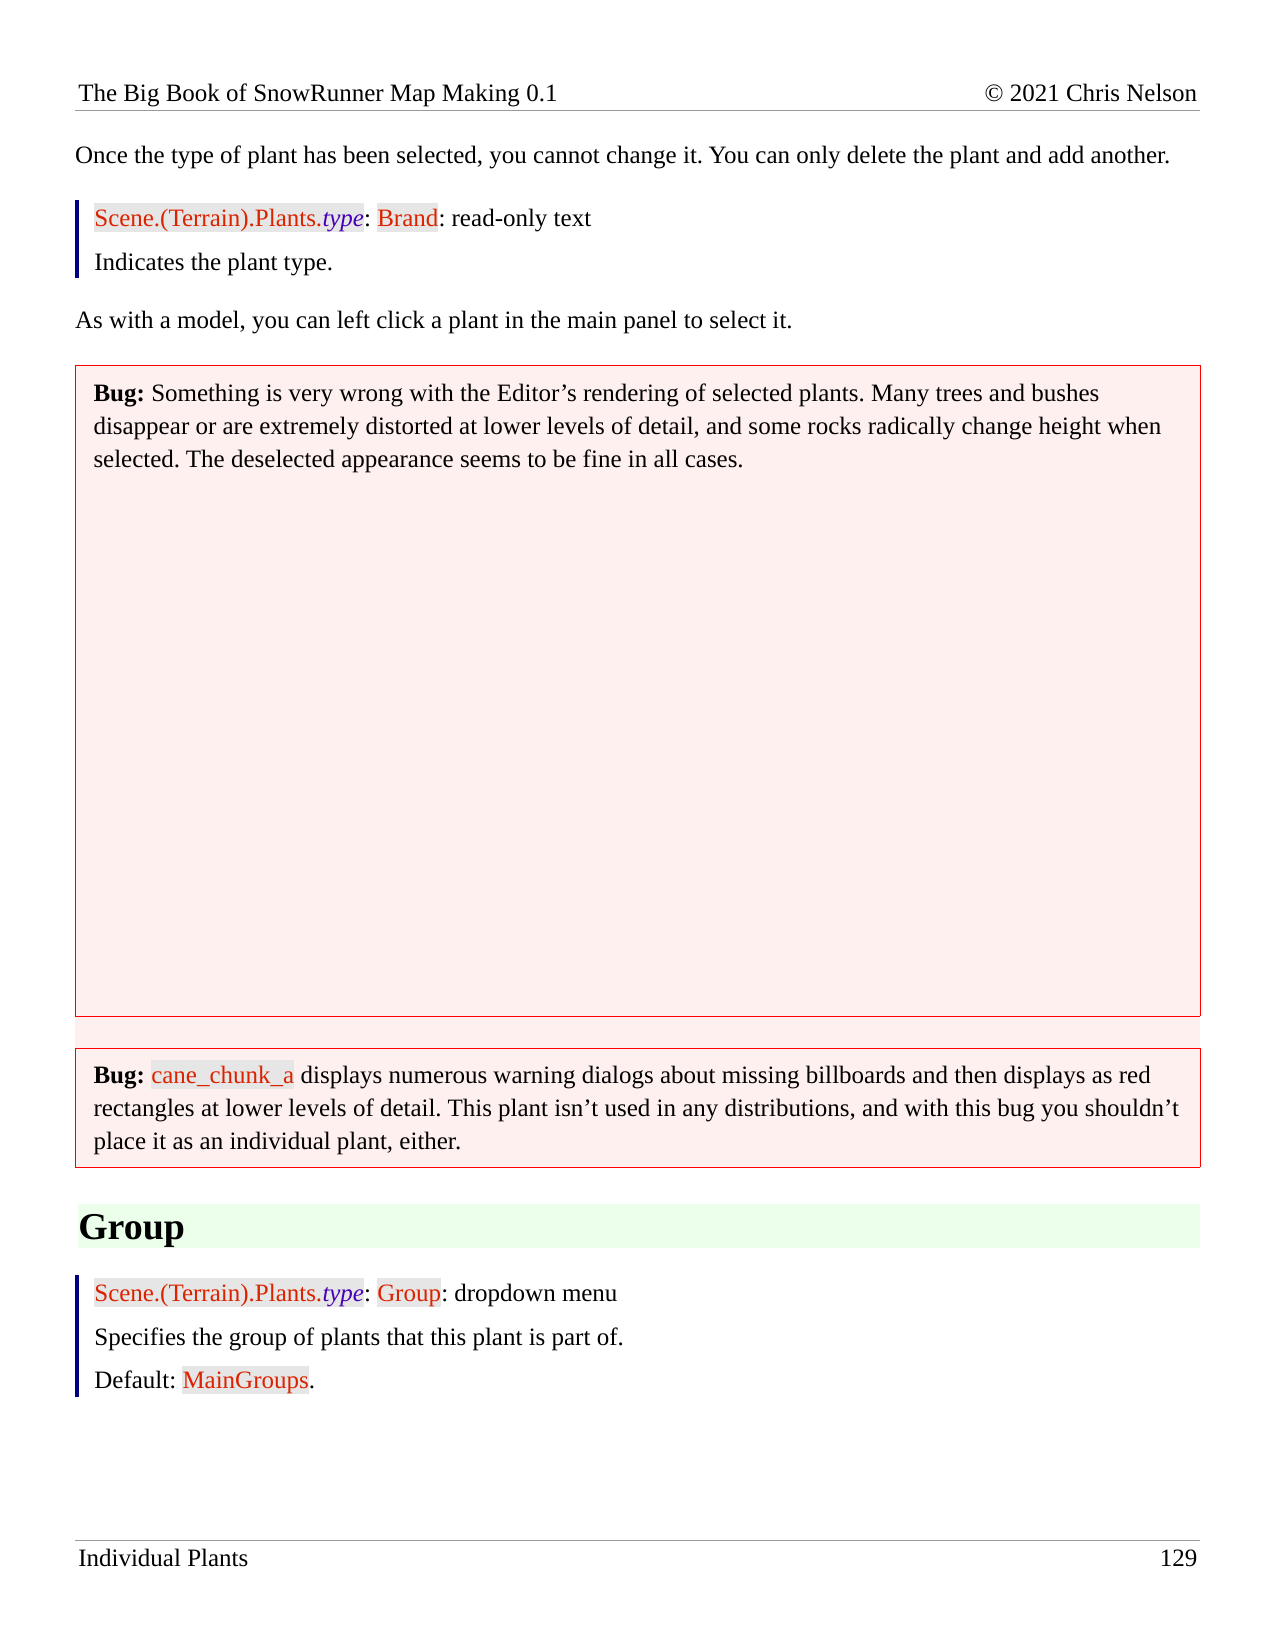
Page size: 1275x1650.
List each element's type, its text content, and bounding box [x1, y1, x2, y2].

text Specifies the group of plants that this plant is part of. [79, 1319, 1200, 1351]
text Default: MainGroups. [79, 1362, 1200, 1397]
text Once the type of plant has been selected, you cannot change it. You can only delete the plant and add another. [75, 140, 1200, 169]
text Scene.(Terrain).Plants.type: Group: dropdown menu [79, 1275, 1200, 1307]
list cane_chunk_a displays numerous warning dialogs about missing billboards and then displays as red rectangles at lower levels of detail. This plant isn’t used in any distributions, and with this bug you shouldn’t place it as an individual plant, either. [76, 1049, 1200, 1167]
list Something is very wrong with the Editor’s rendering of selected plants. Many trees and bushes disappear or are extremely distorted at lower levels of detail, and some rocks radically change height when selected. The deselected appearance seems to be fine in all cases. [76, 366, 1200, 472]
text Scene.(Terrain).Plants.type: Brand: read-only text [79, 200, 1200, 232]
text Indicates the plant type. [79, 244, 1200, 278]
text As with a model, you can left click a plant in the main panel to select it. [75, 305, 1200, 334]
subtitle Group [78, 1204, 1200, 1248]
